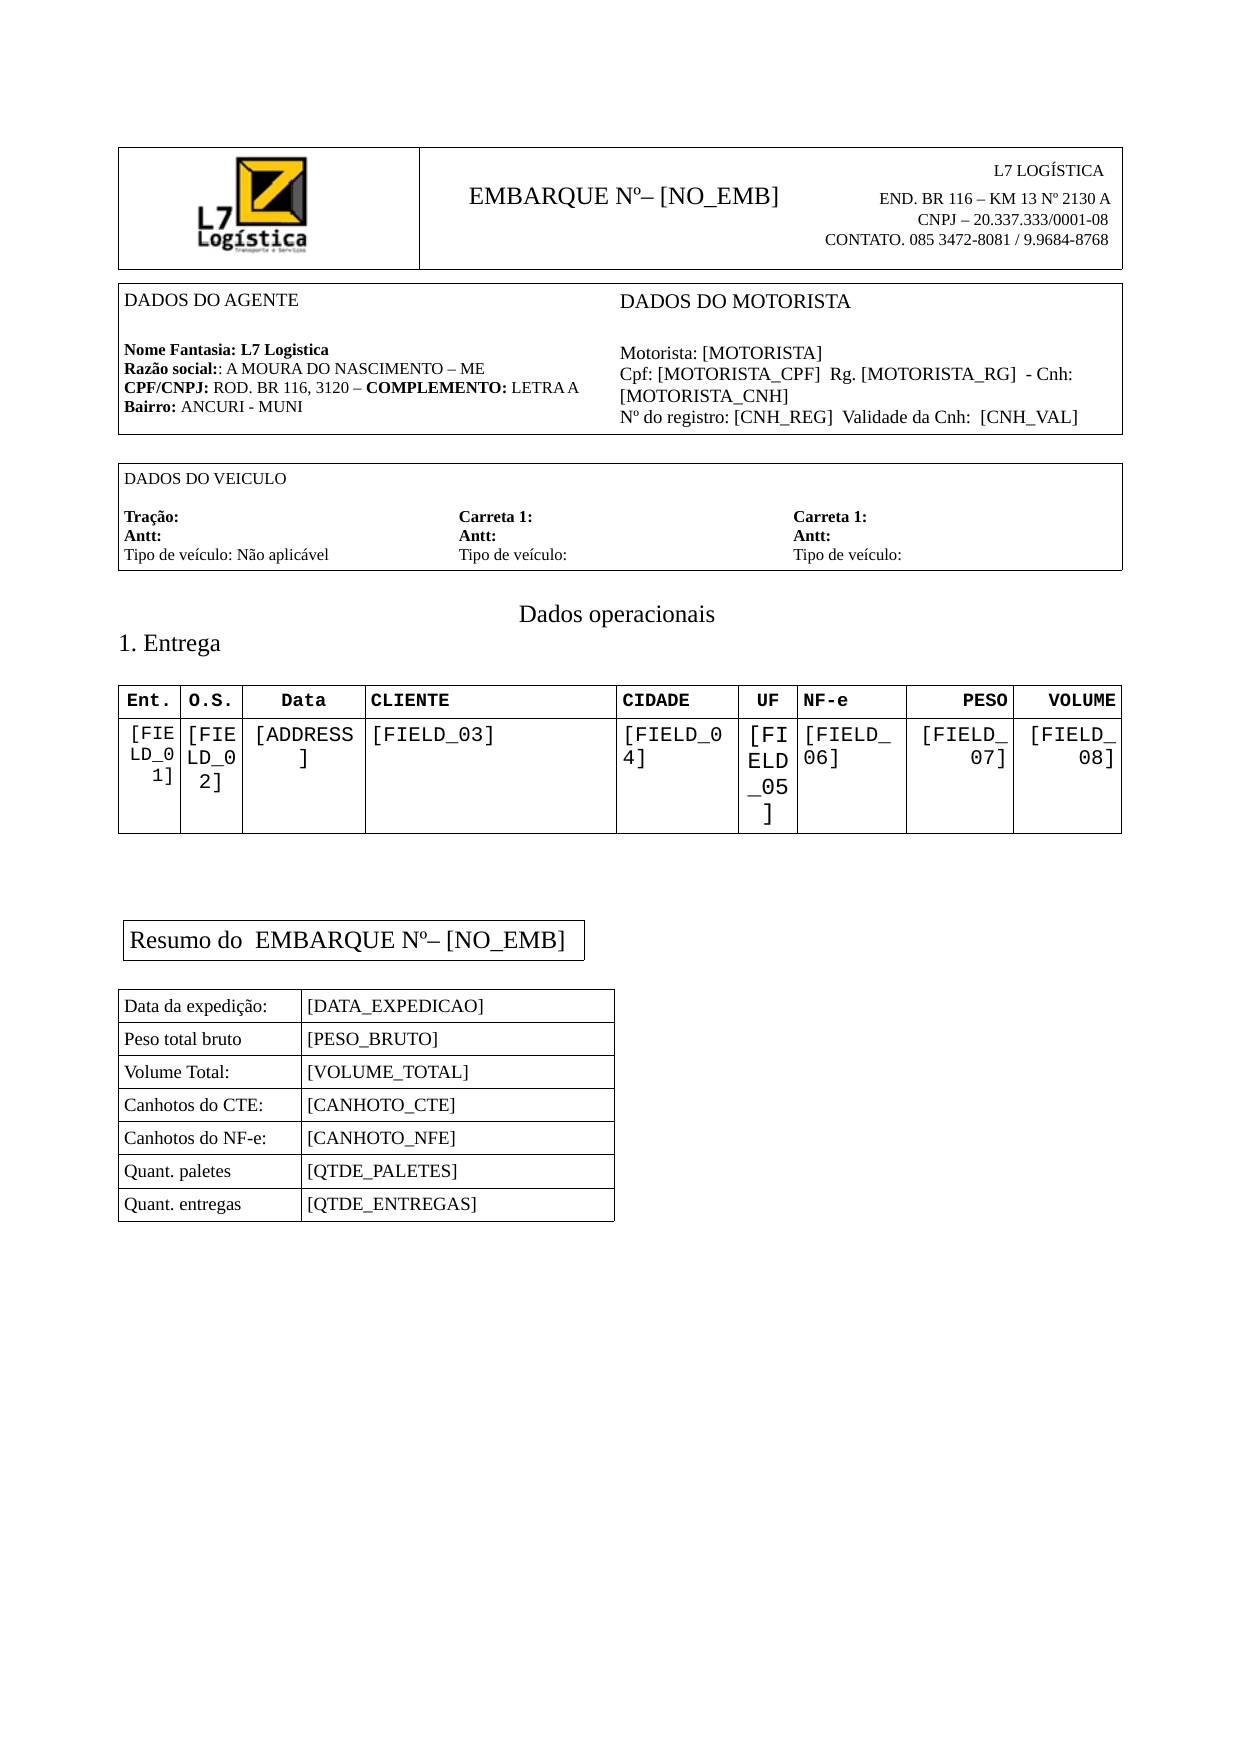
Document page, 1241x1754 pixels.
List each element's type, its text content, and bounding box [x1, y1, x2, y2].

table_cell [VOLUME_TOTAL] [302, 1056, 614, 1088]
table_cell [FIELD_03] [366, 719, 616, 833]
table_cell [CANHOTO_NFE] [302, 1122, 614, 1154]
table_header Resumo do EMBARQUE Nº– [NO_EMB] [124, 921, 584, 960]
text Dados operacionais [118, 599, 1122, 628]
table_header O.S. [181, 686, 242, 718]
table_cell Quant. entregas [119, 1189, 301, 1221]
table_cell [QTDE_ENTREGAS] [302, 1189, 614, 1221]
table_cell [FIELD_06] [798, 719, 906, 833]
table_header DADOS DO VEICULO Tração: Antt: Tipo de veículo: Não aplicável [119, 464, 453, 570]
table_cell [QTDE_PALETES] [302, 1155, 614, 1187]
table_cell [FIELD_02] [181, 719, 242, 833]
table_cell Canhotos do CTE: [119, 1089, 301, 1121]
table_header Ent. [119, 686, 180, 718]
table_cell [FIELD_01] [119, 719, 180, 833]
text 1. Entrega [118, 628, 1122, 656]
table_cell [FIELD_08] [1014, 719, 1121, 833]
table_header VOLUME [1014, 686, 1121, 718]
table_header L7 LOGÍSTICA EMBARQUE Nº– [NO_EMB] END. BR 116 – KM 13 Nº 2130 A CNPJ – 20.337.333/0001-08 CONTATO. 085 3472-8081 / 9.9684-8768 [420, 148, 1122, 269]
table_header Carreta 1: Antt: Tipo de veículo: [788, 464, 1122, 570]
table_header [119, 148, 419, 269]
table_cell [FIELD_05] [739, 719, 797, 833]
table_cell [FIELD_04] [617, 719, 738, 833]
picture [193, 152, 323, 261]
table_header Data da expedição: [119, 990, 301, 1022]
table_cell [CANHOTO_CTE] [302, 1089, 614, 1121]
table_header CLIENTE [366, 686, 616, 718]
table_cell Volume Total: [119, 1056, 301, 1088]
table_header [DATA_EXPEDICAO] [302, 990, 614, 1022]
table_header CIDADE [617, 686, 738, 718]
table_cell Canhotos do NF-e: [119, 1122, 301, 1154]
table_header Carreta 1: Antt: Tipo de veículo: [453, 464, 787, 570]
table_header NF-e [798, 686, 906, 718]
table_cell Quant. paletes [119, 1155, 301, 1187]
table_cell [FIELD_07] [907, 719, 1013, 833]
table_header PESO [907, 686, 1013, 718]
table_cell [PESO_BRUTO] [302, 1023, 614, 1055]
table_header Data [243, 686, 365, 718]
table_header DADOS DO MOTORISTA Motorista: [MOTORISTA] Cpf: [MOTORISTA_CPF] Rg. [MOTORISTA_RG] - Cnh: [MOTORISTA_CNH] Nº do registro: [CNH_REG] Validade da Cnh: [CNH_VAL] [614, 284, 1122, 434]
table_cell [ADDRESS] [243, 719, 365, 833]
table_header UF [739, 686, 797, 718]
table_header DADOS DO AGENTE Nome Fantasia: L7 Logistica Razão social:: A MOURA DO NASCIMENTO – ME CPF/CNPJ: ROD. BR 116, 3120 – COMPLEMENTO: LETRA A Bairro: ANCURI - MUNI [119, 284, 614, 434]
table_cell Peso total bruto [119, 1023, 301, 1055]
